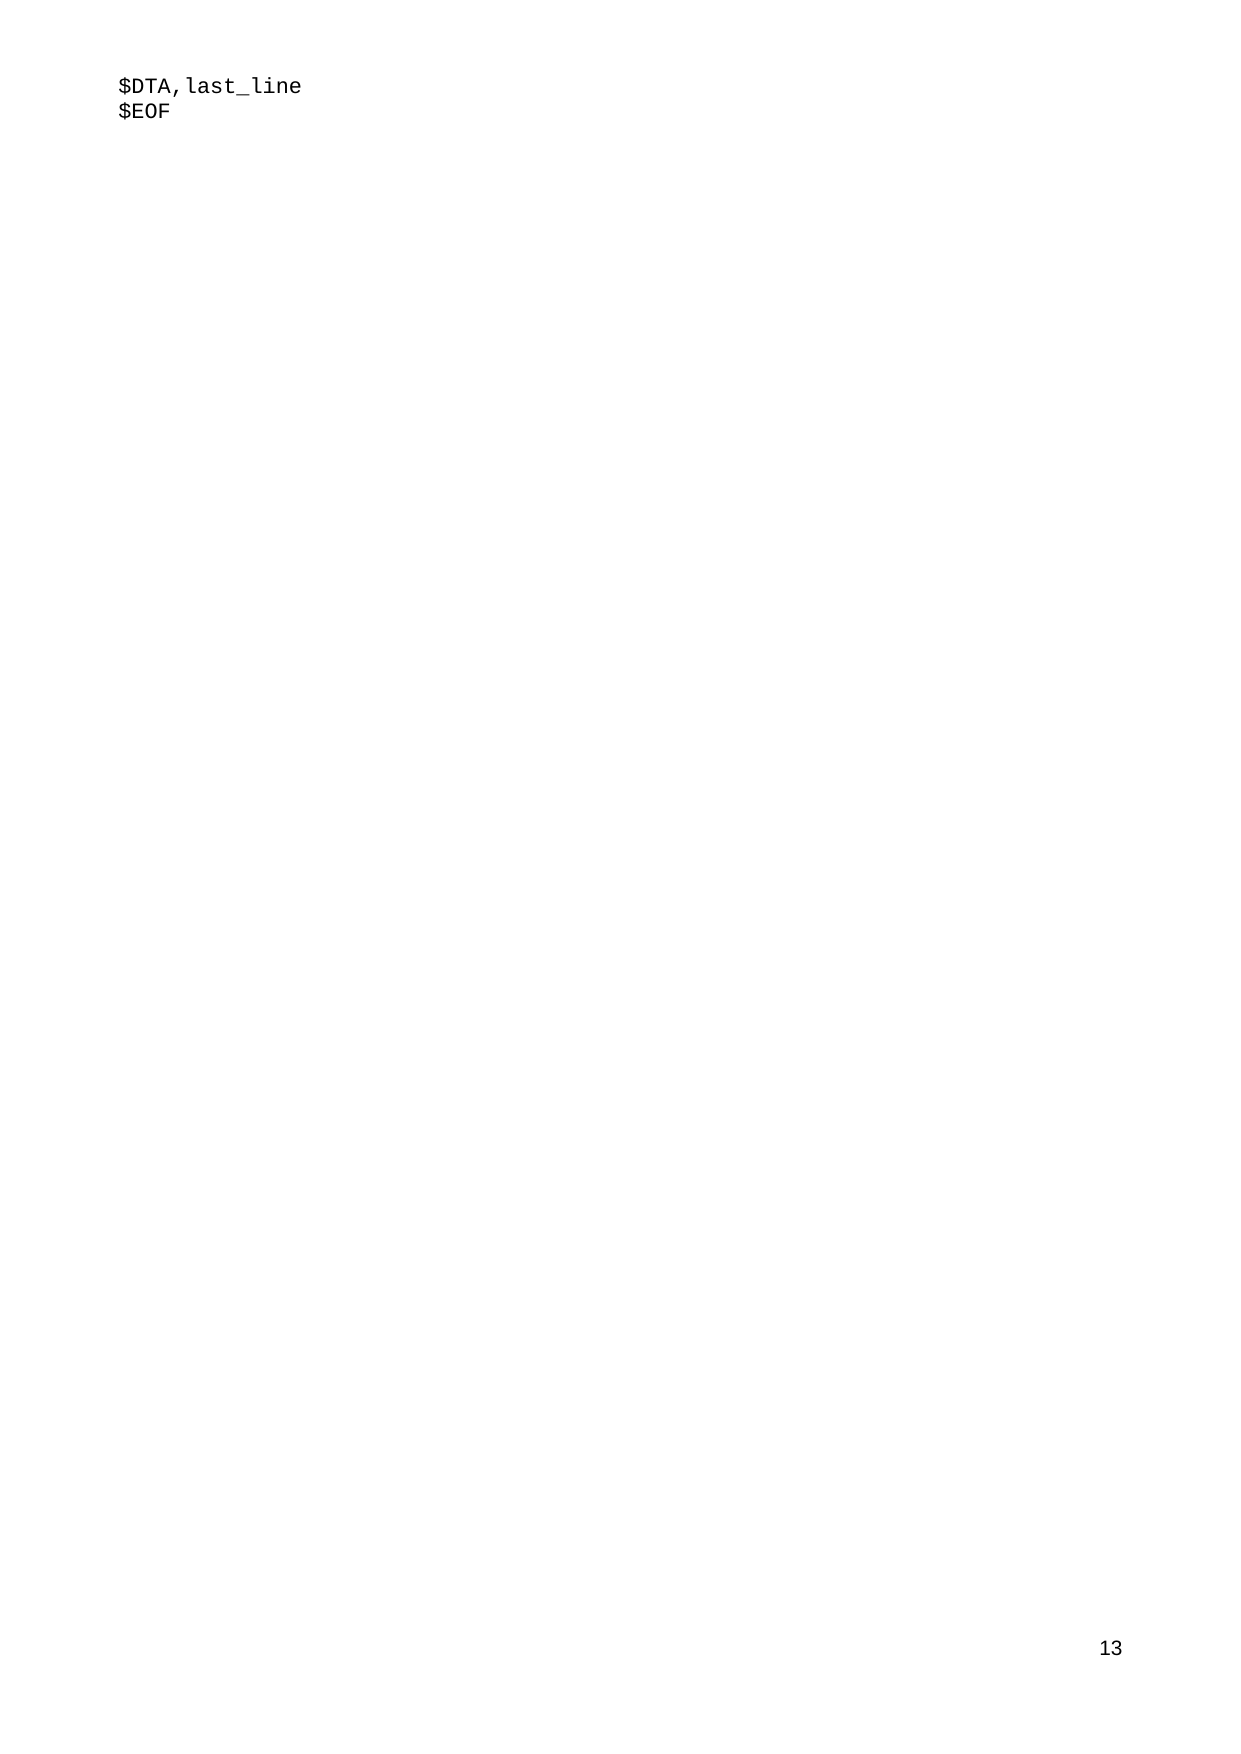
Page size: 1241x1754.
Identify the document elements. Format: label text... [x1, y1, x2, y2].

text $DTA,last_line [118, 75, 1122, 100]
text $EOF [118, 100, 1122, 124]
